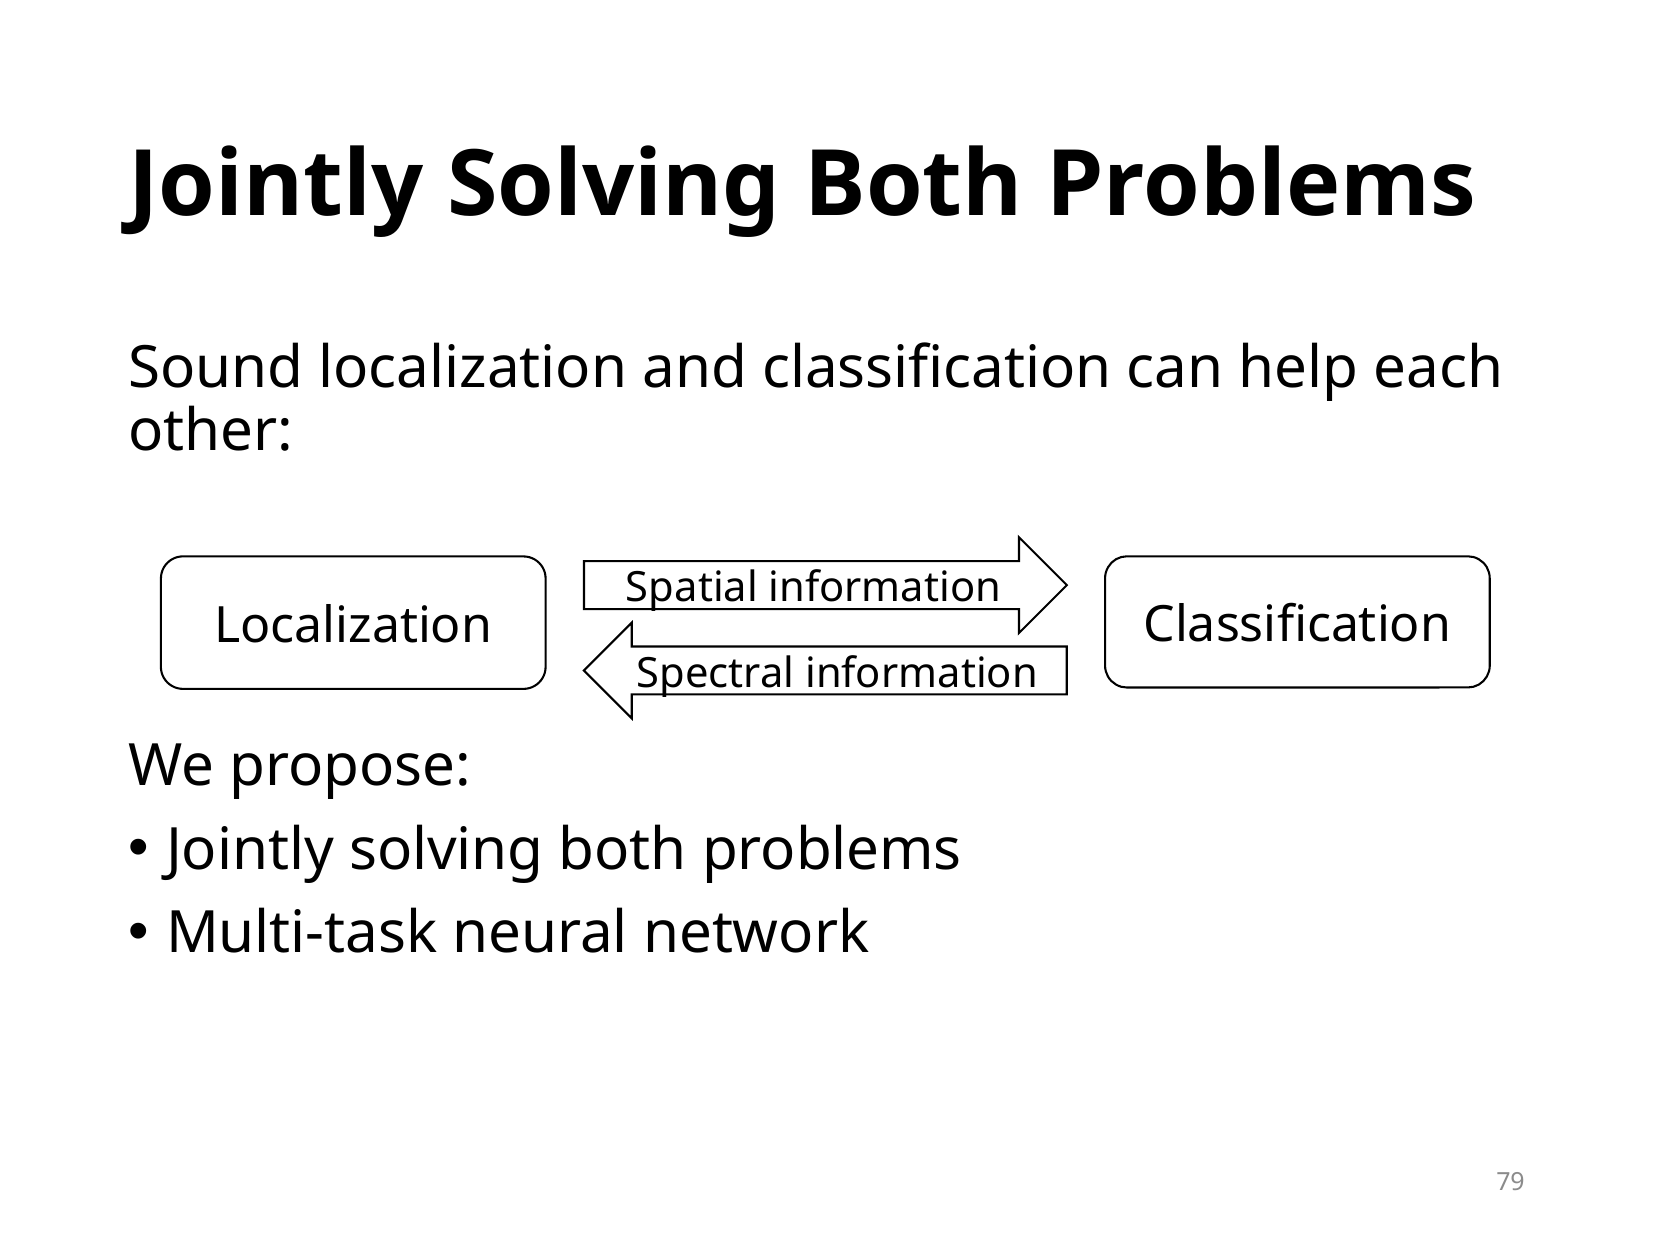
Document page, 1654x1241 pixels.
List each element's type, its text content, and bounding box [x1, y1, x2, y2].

text_box Spectral information [583, 622, 1067, 719]
list Sound localization and classification can help each other: We propose: Jointly solving both problems Multi-task neural network [113, 330, 1540, 1117]
text_box Classification [1105, 556, 1490, 688]
text_box Localization [160, 556, 546, 689]
text_box Spatial information [583, 537, 1067, 634]
title Jointly Solving Both Problems [113, 65, 1540, 306]
slide_number [1167, 1149, 1540, 1216]
